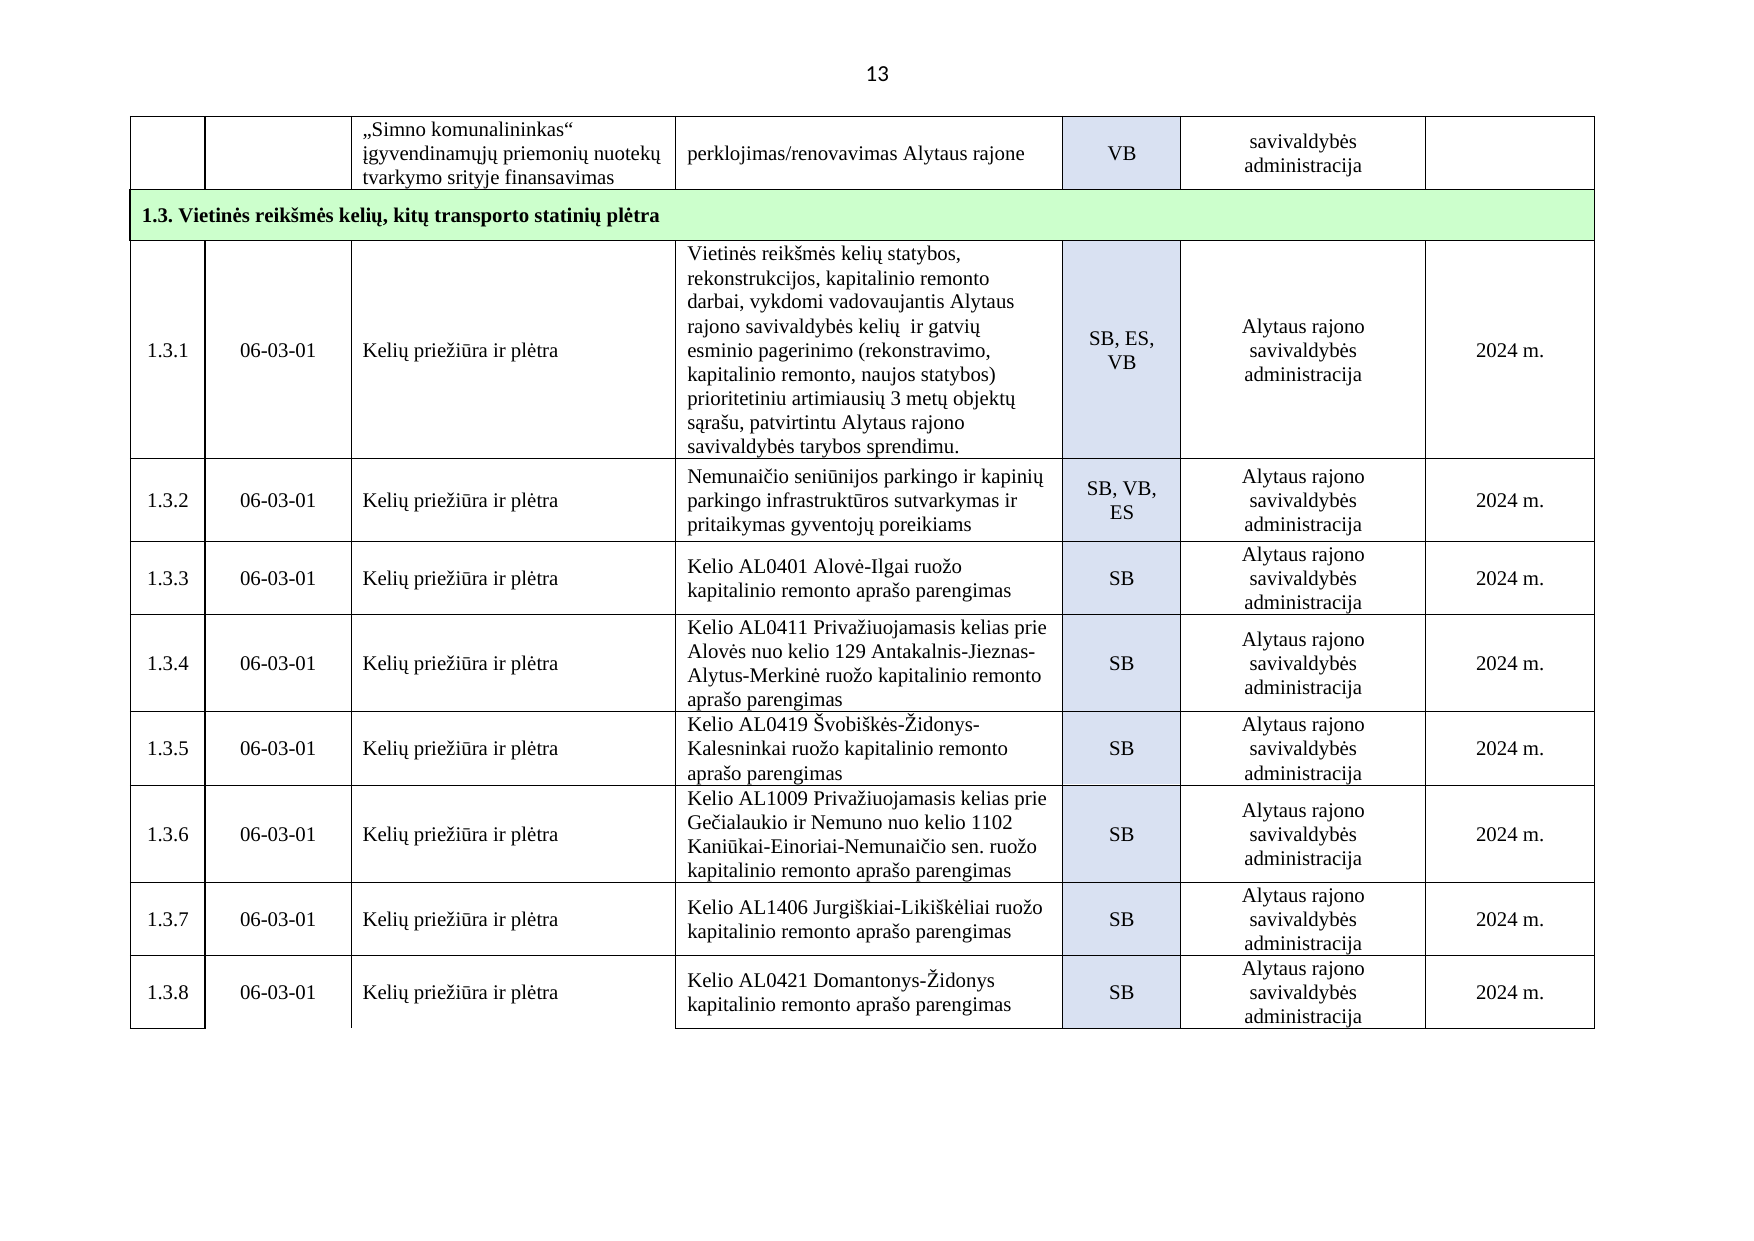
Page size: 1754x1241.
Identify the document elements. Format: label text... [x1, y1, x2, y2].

table_cell SB [1063, 615, 1180, 711]
table_cell Kelių priežiūra ir plėtra [352, 459, 675, 541]
table_cell [1426, 117, 1594, 189]
table_cell SB, VB, ES [1063, 459, 1180, 541]
table_cell „Simno komunalininkas“ įgyvendinamųjų priemonių nuotekų tvarkymo srityje finansavimas [352, 117, 675, 189]
table_cell 06-03-01 [206, 241, 351, 458]
table_cell Kelio AL0421 Domantonys-Židonys kapitalinio remonto aprašo parengimas [676, 956, 1062, 1028]
table_cell 2024 m. [1426, 459, 1594, 541]
table_cell Kelių priežiūra ir plėtra [352, 883, 675, 955]
table_cell 2024 m. [1426, 956, 1594, 1028]
table_cell SB [1063, 956, 1180, 1028]
table_cell 1.3.6 [131, 786, 204, 882]
table_cell Kelio AL0411 Privažiuojamasis kelias prie Alovės nuo kelio 129 Antakalnis-Jieznas-Alytus-Merkinė ruožo kapitalinio remonto aprašo parengimas [676, 615, 1062, 711]
table_cell 1.3.2 [131, 459, 204, 541]
table_cell 2024 m. [1426, 542, 1594, 614]
table_cell 2024 m. [1426, 241, 1594, 458]
table_cell 06-03-01 [206, 786, 351, 882]
table_cell 2024 m. [1426, 712, 1594, 784]
table_cell Alytaus rajono savivaldybės administracija [1181, 615, 1425, 711]
table_cell Nemunaičio seniūnijos parkingo ir kapinių parkingo infrastruktūros sutvarkymas ir pritaikymas gyventojų poreikiams [676, 459, 1062, 541]
table_cell 06-03-01 [206, 459, 351, 541]
table_cell 06-03-01 [206, 712, 351, 784]
table_cell 1.3.1 [131, 241, 204, 458]
table_cell Kelių priežiūra ir plėtra [352, 615, 675, 711]
table_cell 06-03-01 [206, 883, 351, 955]
table_cell Alytaus rajono savivaldybės administracija [1181, 883, 1425, 955]
table_cell 1.3.8 [131, 956, 204, 1028]
table_cell Kelių priežiūra ir plėtra [352, 241, 675, 458]
table_cell savivaldybės administracija [1181, 117, 1425, 189]
table_cell Alytaus rajono savivaldybės administracija [1181, 712, 1425, 784]
table_cell Kelių priežiūra ir plėtra [352, 542, 675, 614]
table_cell SB [1063, 542, 1180, 614]
table_cell Alytaus rajono savivaldybės administracija [1181, 786, 1425, 882]
table_cell Alytaus rajono savivaldybės administracija [1181, 542, 1425, 614]
table_cell 2024 m. [1426, 883, 1594, 955]
table_cell Alytaus rajono savivaldybės administracija [1181, 459, 1425, 541]
table_cell 1.3.5 [131, 712, 204, 784]
table_cell 2024 m. [1426, 786, 1594, 882]
table_cell 1.3.3 [131, 542, 204, 614]
table_cell Alytaus rajono savivaldybės administracija [1181, 956, 1425, 1028]
table_cell Kelio AL0419 Švobiškės-Židonys-Kalesninkai ruožo kapitalinio remonto aprašo parengimas [676, 712, 1062, 784]
table_cell SB [1063, 786, 1180, 882]
table_cell [131, 117, 204, 189]
table_cell 06-03-01 [206, 542, 351, 614]
table_cell 1.3. Vietinės reikšmės kelių, kitų transporto statinių plėtra [131, 190, 1594, 240]
table_cell VB [1063, 117, 1180, 189]
table_cell Kelio AL1009 Privažiuojamasis kelias prie Gečialaukio ir Nemuno nuo kelio 1102 Kaniūkai-Einoriai-Nemunaičio sen. ruožo kapitalinio remonto aprašo parengimas [676, 786, 1062, 882]
table_cell Kelių priežiūra ir plėtra [352, 712, 675, 784]
table_cell [206, 117, 351, 189]
table_cell Kelio AL1406 Jurgiškiai-Likiškėliai ruožo kapitalinio remonto aprašo parengimas [676, 883, 1062, 955]
table_cell 2024 m. [1426, 615, 1594, 711]
table_cell SB, ES, VB [1063, 241, 1180, 458]
table_cell perklojimas/renovavimas Alytaus rajone [676, 117, 1062, 189]
table_cell 06-03-01 [206, 956, 351, 1028]
table_cell Kelio AL0401 Alovė-Ilgai ruožo kapitalinio remonto aprašo parengimas [676, 542, 1062, 614]
table_cell Alytaus rajono savivaldybės administracija [1181, 241, 1425, 458]
table_cell SB [1063, 883, 1180, 955]
table_cell Kelių priežiūra ir plėtra [352, 956, 675, 1028]
table_cell 1.3.7 [131, 883, 204, 955]
table_cell 06-03-01 [206, 615, 351, 711]
table_cell Vietinės reikšmės kelių statybos, rekonstrukcijos, kapitalinio remonto darbai, vykdomi vadovaujantis Alytaus rajono savivaldybės kelių ir gatvių esminio pagerinimo (rekonstravimo, kapitalinio remonto, naujos statybos) prioritetiniu artimiausių 3 metų objektų sąrašu, patvirtintu Alytaus rajono savivaldybės tarybos sprendimu. [676, 241, 1062, 458]
table_cell SB [1063, 712, 1180, 784]
table_cell 1.3.4 [131, 615, 204, 711]
table_cell Kelių priežiūra ir plėtra [352, 786, 675, 882]
